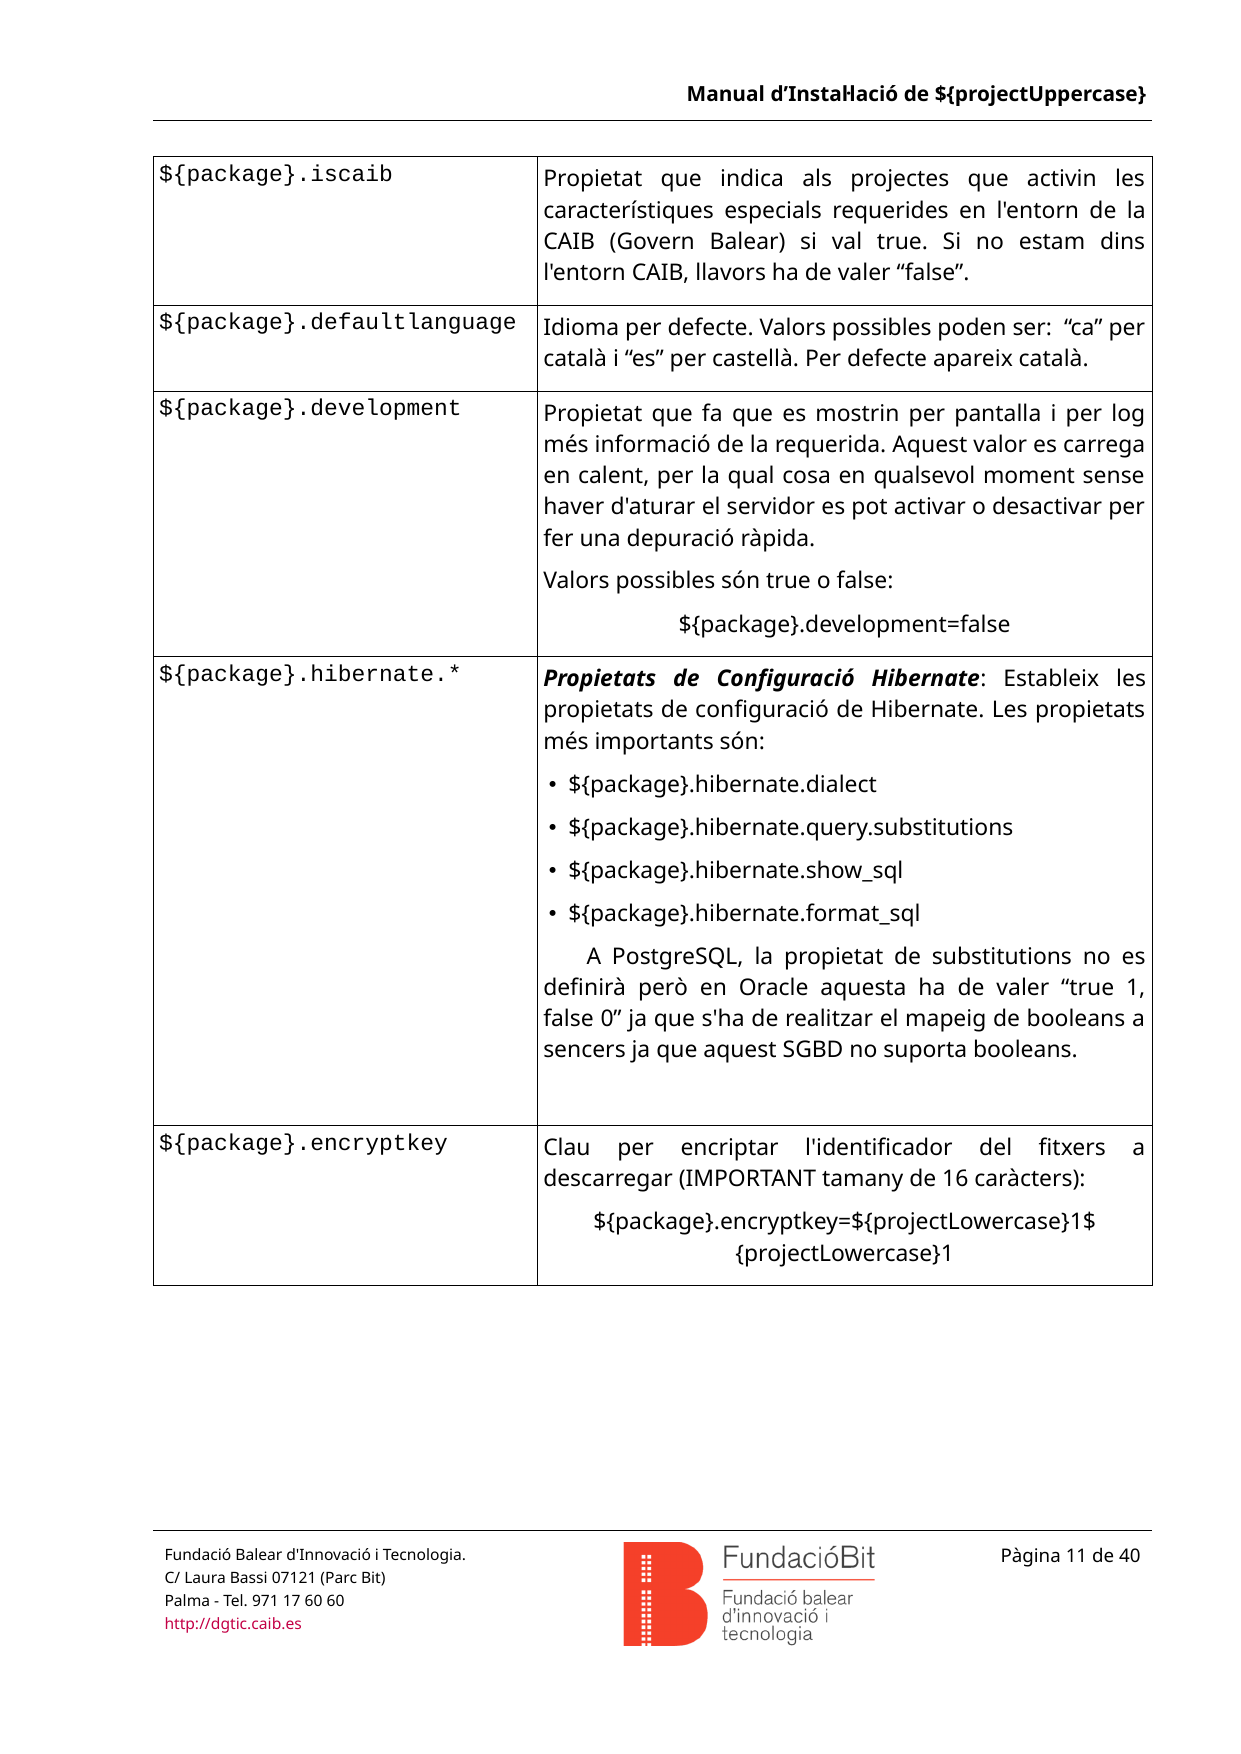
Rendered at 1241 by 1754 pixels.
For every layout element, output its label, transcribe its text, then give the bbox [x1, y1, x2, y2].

table_cell ${package}.hibernate.* [154, 657, 537, 1125]
table_cell Propietat que fa que es mostrin per pantalla i per log més informació de la requerida. Aquest valor es carrega en calent, per la qual cosa en qualsevol moment sense haver d'aturar el servidor es pot activar o desactivar per fer una depuració ràpida. Valors possibles són true o false: ${package}.development=false [538, 392, 1152, 656]
table_cell ${package}.encryptkey [154, 1126, 537, 1285]
picture [623, 1542, 875, 1646]
table_cell ${package}.development [154, 392, 537, 656]
table_cell Propietats de Configuració Hibernate: Estableix les propietats de configuració de Hibernate. Les propietats més importants són: ${package}.hibernate.dialect ${package}.hibernate.query.substitutions ${package}.hibernate.show_sql ${package}.hibernate.format_sql A PostgreSQL, la propietat de substitutions no es definirà però en Oracle aquesta ha de valer “true 1, false 0” ja que s'ha de realitzar el mapeig de booleans a sencers ja que aquest SGBD no suporta booleans. [538, 657, 1152, 1125]
table_cell ${package}.iscaib [154, 157, 537, 305]
table_cell ${package}.defaultlanguage [154, 306, 537, 391]
table_cell Propietat que indica als projectes que activin les característiques especials requerides en l'entorn de la CAIB (Govern Balear) si val true. Si no estam dins l'entorn CAIB, llavors ha de valer “false”. [538, 157, 1152, 305]
table_cell Idioma per defecte. Valors possibles poden ser: “ca” per català i “es” per castellà. Per defecte apareix català. [538, 306, 1152, 391]
table_cell Clau per encriptar l'identificador del fitxers a descarregar (IMPORTANT tamany de 16 caràcters): ${package}.encryptkey=${projectLowercase}1${projectLowercase}1 [538, 1126, 1152, 1285]
